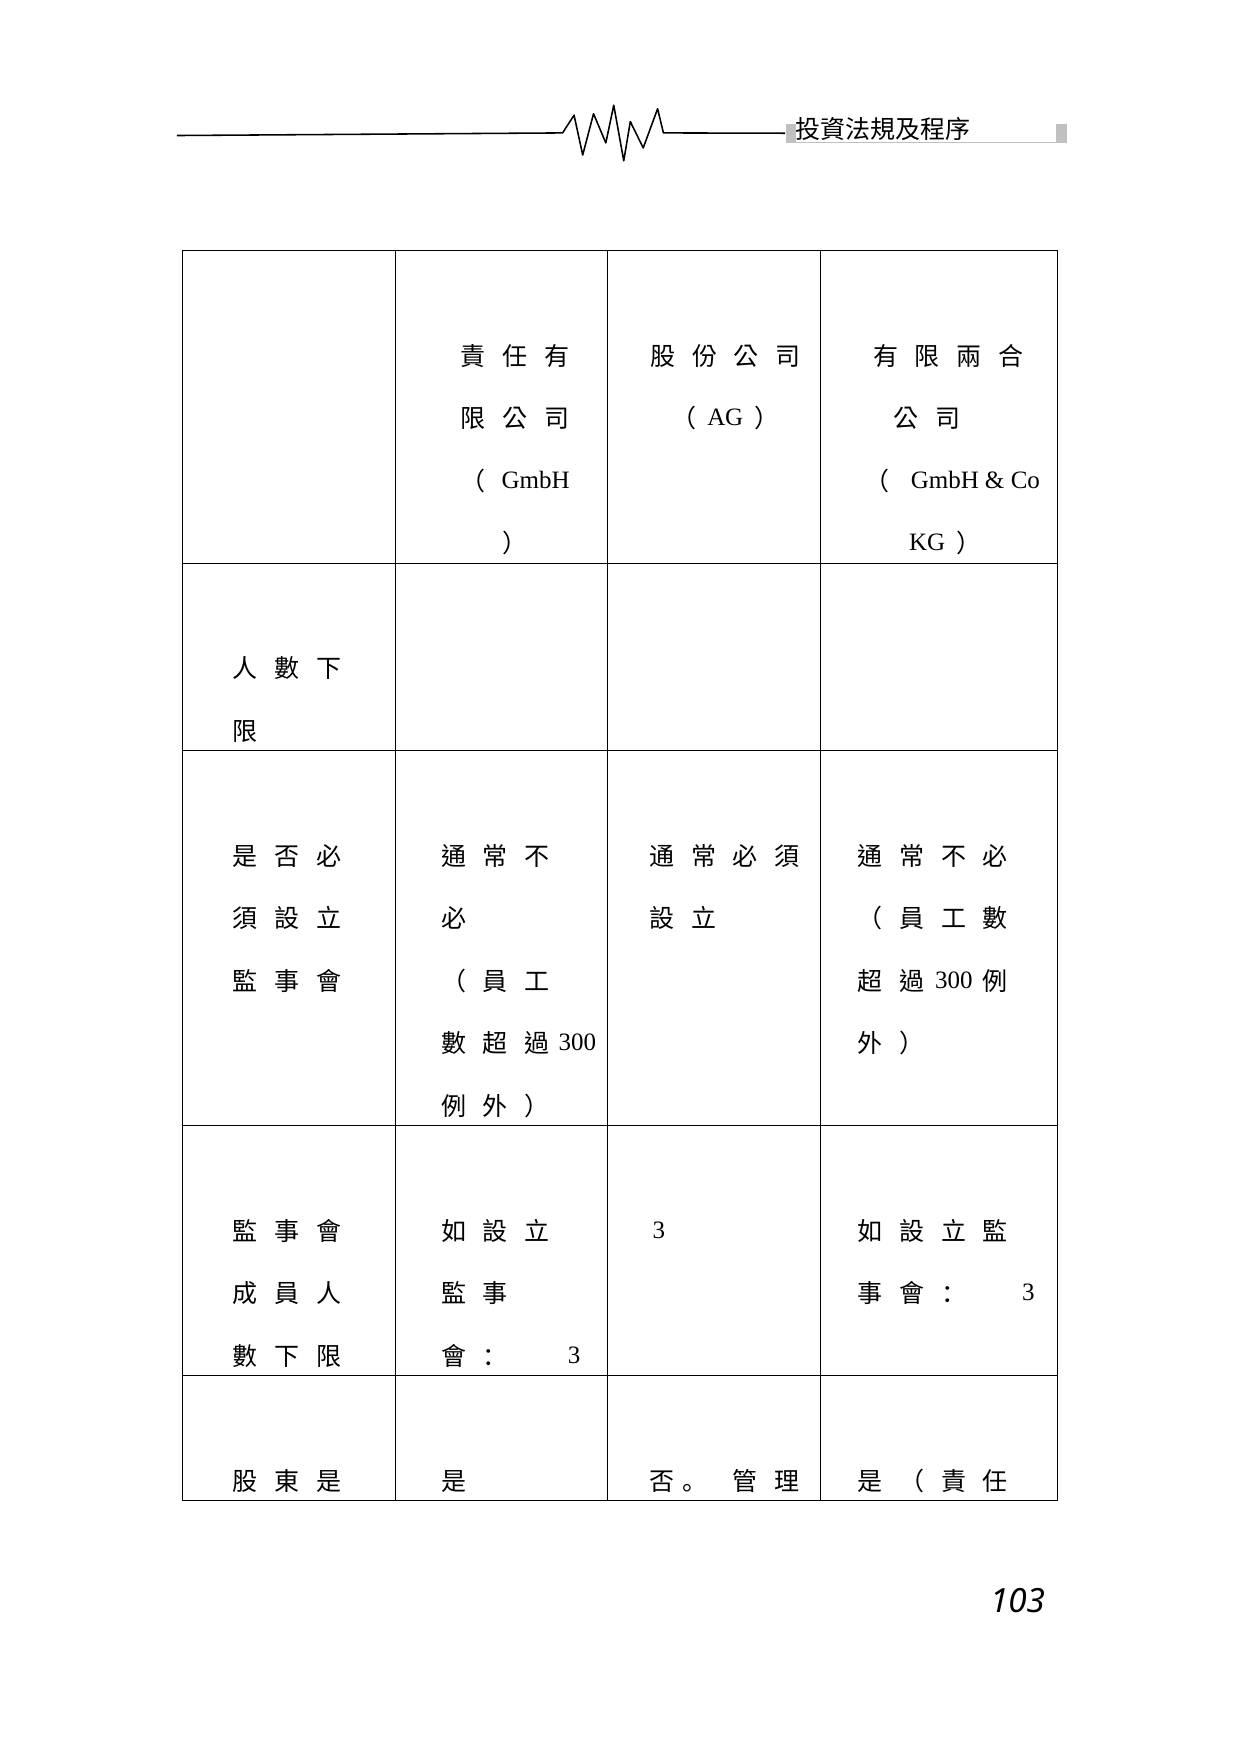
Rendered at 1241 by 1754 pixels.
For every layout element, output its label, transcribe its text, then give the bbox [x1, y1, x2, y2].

table_cell 如設立監事會： 3 [821, 1126, 1057, 1375]
table_cell 人數下限 [183, 564, 395, 750]
table_header 股份公司 （AG） [608, 251, 820, 563]
table_header 有限兩合公司 （GmbH & Co KG） [821, 251, 1057, 563]
table_cell 通常不必 （員工數超過300例外） [396, 751, 607, 1125]
table_cell [608, 564, 820, 750]
table_cell [396, 564, 607, 750]
table_cell 監事會成員人數下限 [183, 1126, 395, 1375]
table_cell 是否必須設立監事會 [183, 751, 395, 1125]
table_cell 股東是 [183, 1376, 395, 1500]
table_cell 是 [396, 1376, 607, 1500]
table_cell 通常不必 （員工數超過300例外） [821, 751, 1057, 1125]
table_cell 否。管理 [608, 1376, 820, 1500]
table_header [183, 251, 395, 563]
table_cell [821, 564, 1057, 750]
table_cell 通常必須設立 [608, 751, 820, 1125]
table_header 責任有限公司（GmbH） [396, 251, 607, 563]
table_cell 如設立監事會： 3 [396, 1126, 607, 1375]
table_cell 3 [608, 1126, 820, 1375]
table_cell 是（責任 [821, 1376, 1057, 1500]
